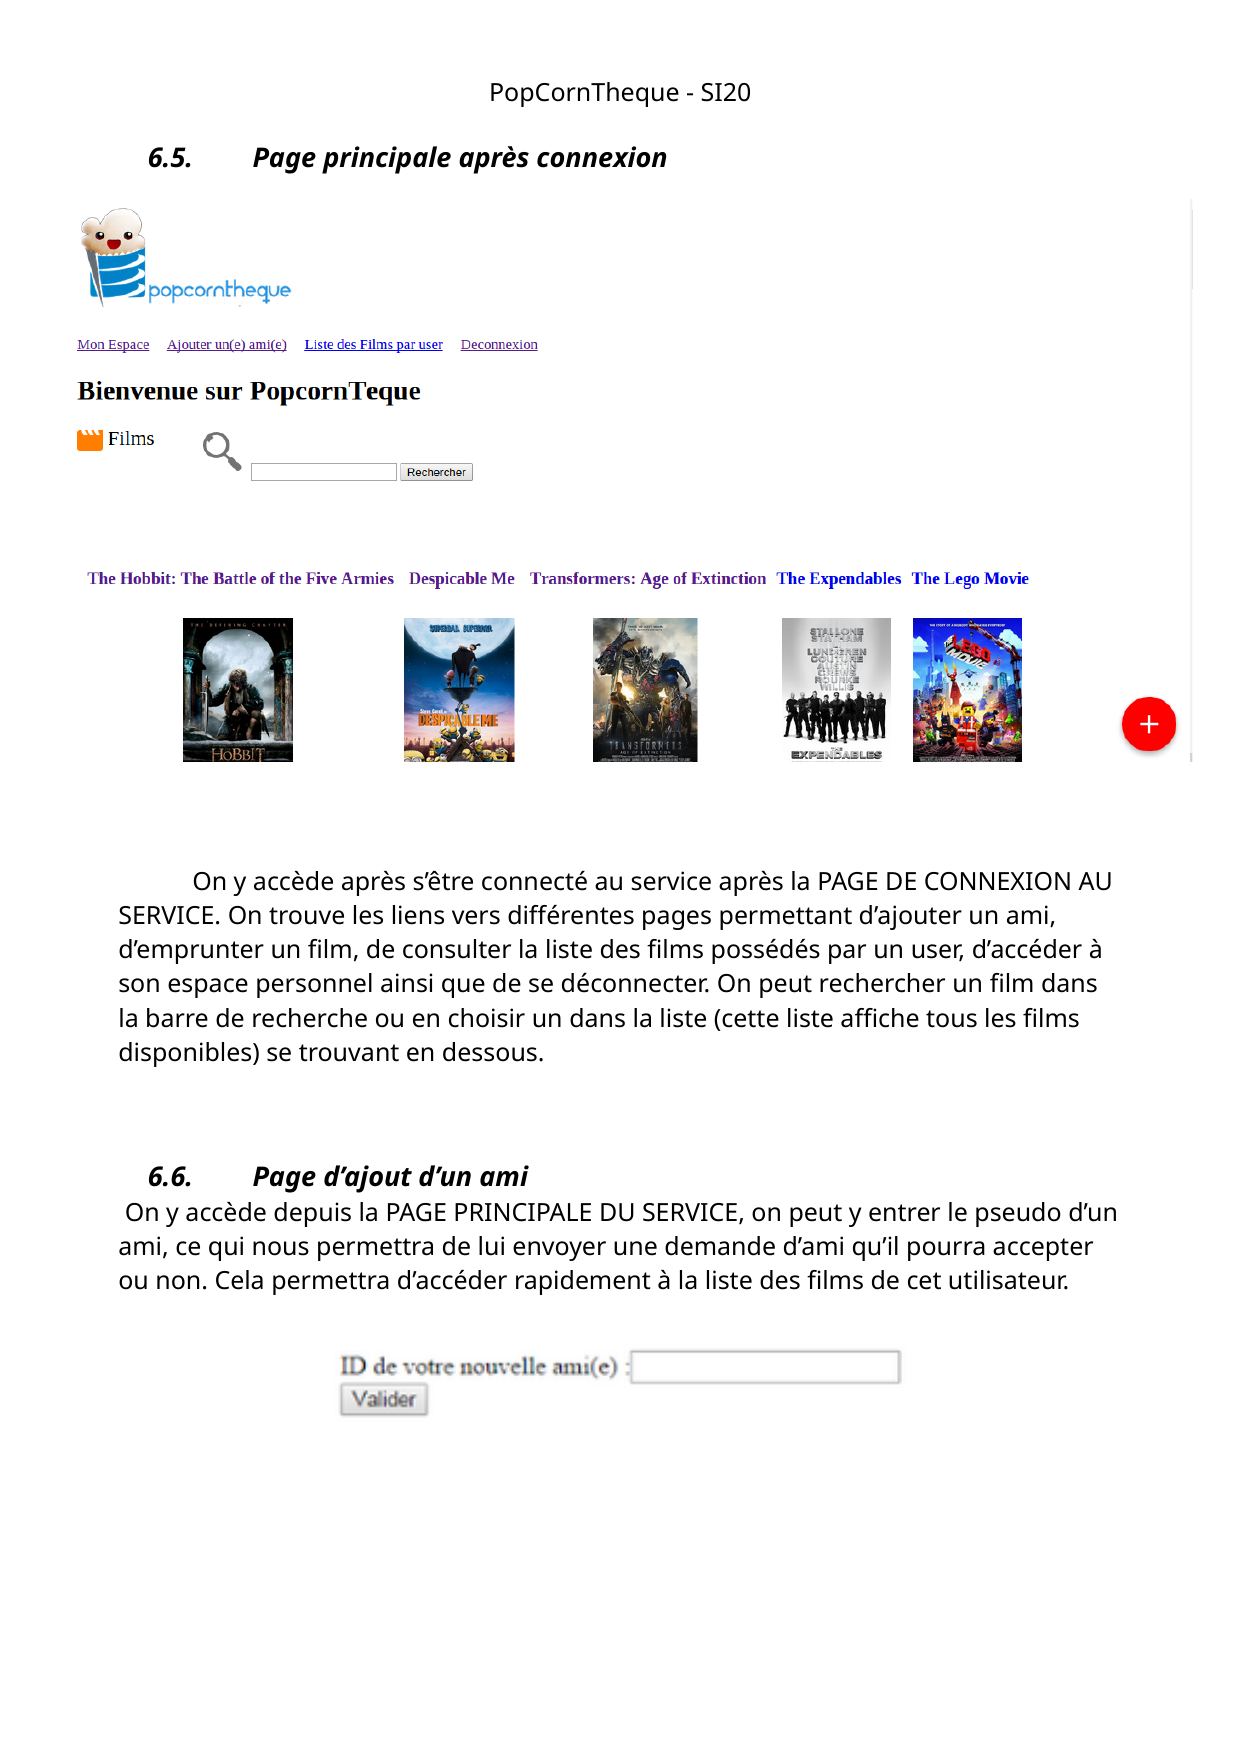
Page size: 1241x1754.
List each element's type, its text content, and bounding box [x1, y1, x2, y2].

subtitle Page principale après connexion [148, 139, 1122, 176]
picture [70, 199, 1193, 762]
text On y accède depuis la PAGE PRINCIPALE DU SERVICE, on peut y entrer le pseudo d’un ami, ce qui nous permettra de lui envoyer une demande d’ami qu’il pourra accepter ou non. Cela permettra d’accéder rapidement à la liste des films de cet utilisateur. [118, 1194, 1122, 1296]
subtitle Page d’ajout d’un ami [148, 1157, 1122, 1194]
text On y accède après s’être connecté au service après la PAGE DE CONNEXION AU SERVICE. On trouve les liens vers différentes pages permettant d’ajouter un ami, d’emprunter un film, de consulter la liste des films possédés par un user, d’accéder à son espace personnel ainsi que de se déconnecter. On peut rechercher un film dans la barre de recherche ou en choisir un dans la liste (cette liste affiche tous les films disponibles) se trouvant en dessous. [118, 864, 1122, 1068]
picture [316, 1324, 946, 1491]
